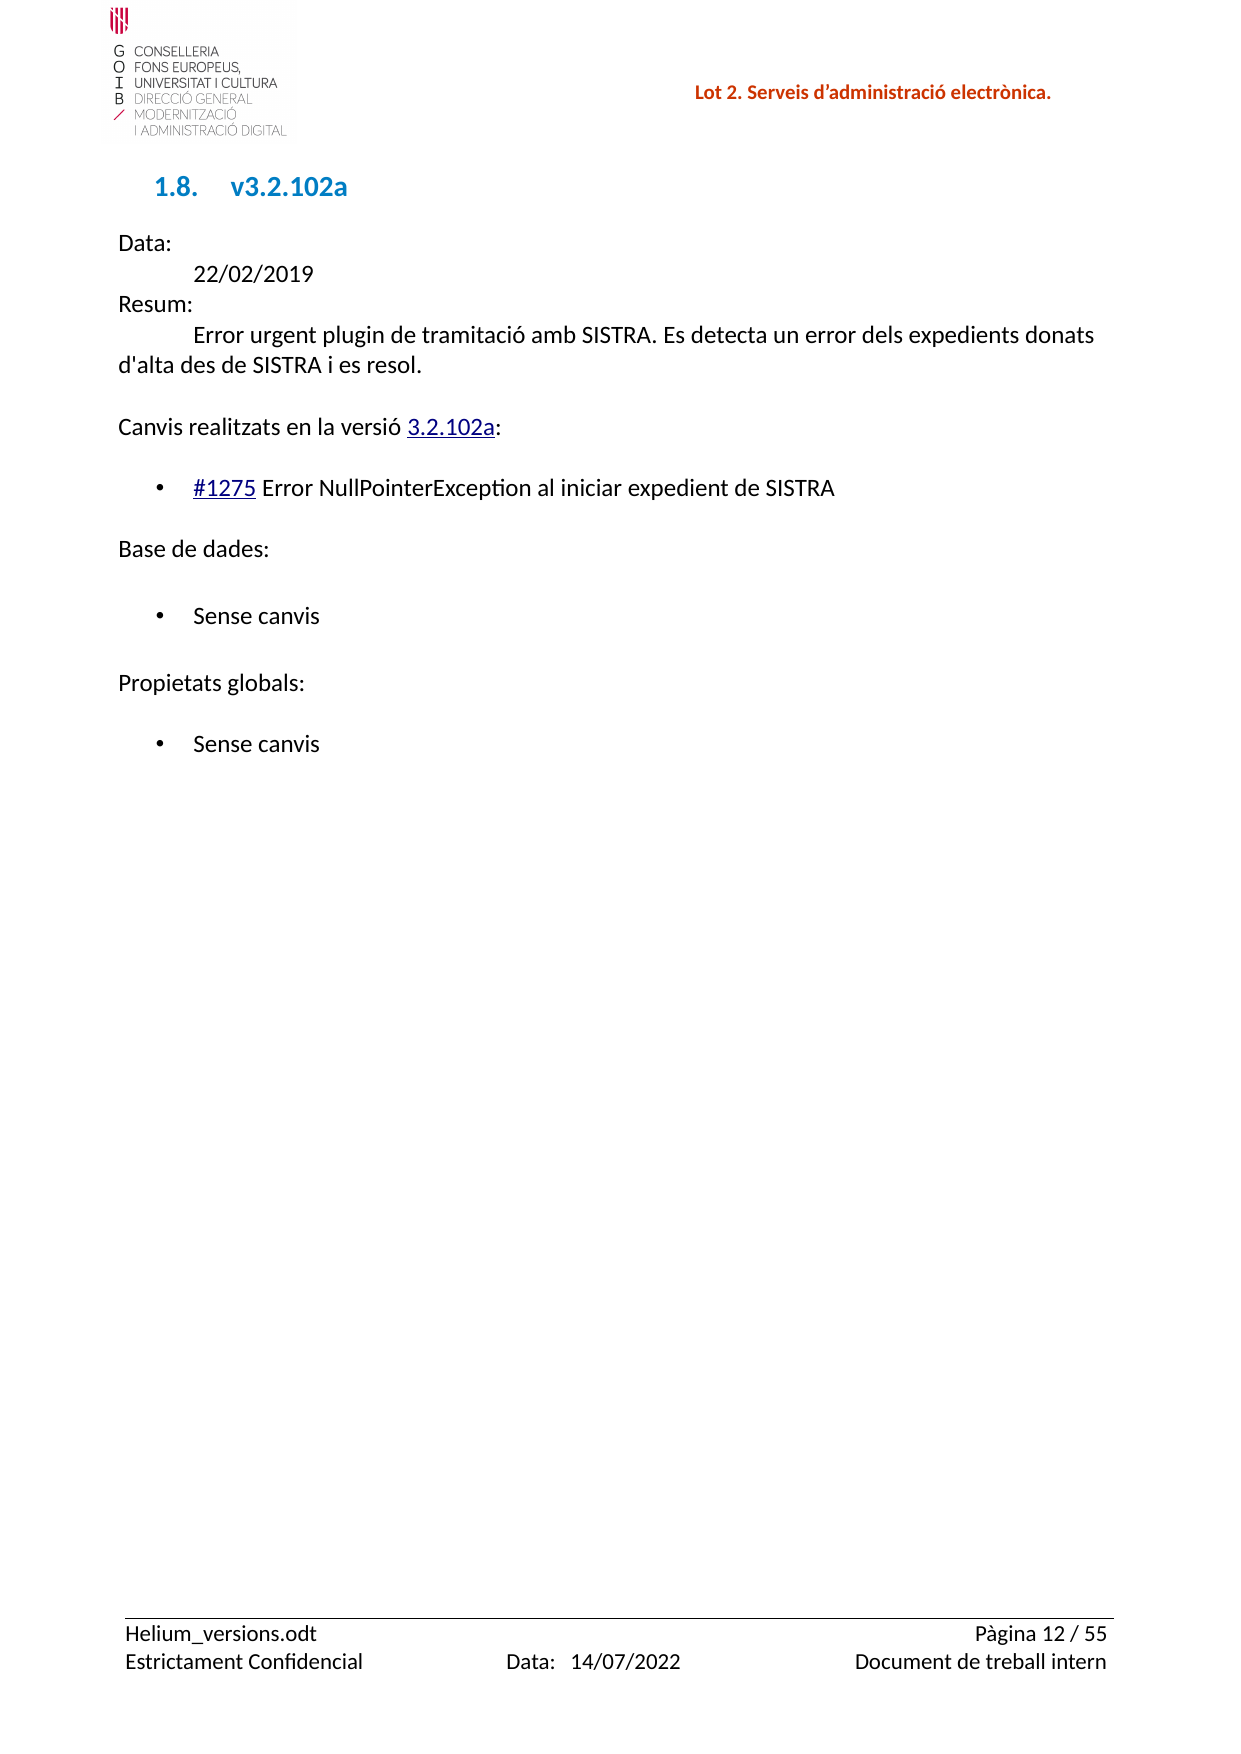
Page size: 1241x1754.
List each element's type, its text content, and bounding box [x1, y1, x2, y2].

text Resum: [118, 289, 1122, 319]
subtitle v3.2.102a [153, 168, 1122, 204]
text Error urgent plugin de tramitació amb SISTRA. Es detecta un error dels expedients donats d'alta des de SISTRA i es resol. [118, 319, 1122, 380]
text Propietats globals: [118, 667, 1122, 697]
text 22/02/2019 [118, 258, 1122, 289]
list Sense canvis [156, 728, 1122, 758]
text Canvis realitzats en la versió 3.2.102a: [118, 411, 1122, 441]
list Sense canvis [156, 600, 1122, 630]
picture [100, 0, 297, 144]
text Base de dades: [118, 533, 1122, 563]
text Data: [118, 228, 1122, 258]
list #1275 Error NullPointerException al iniciar expedient de SISTRA [156, 472, 1122, 502]
